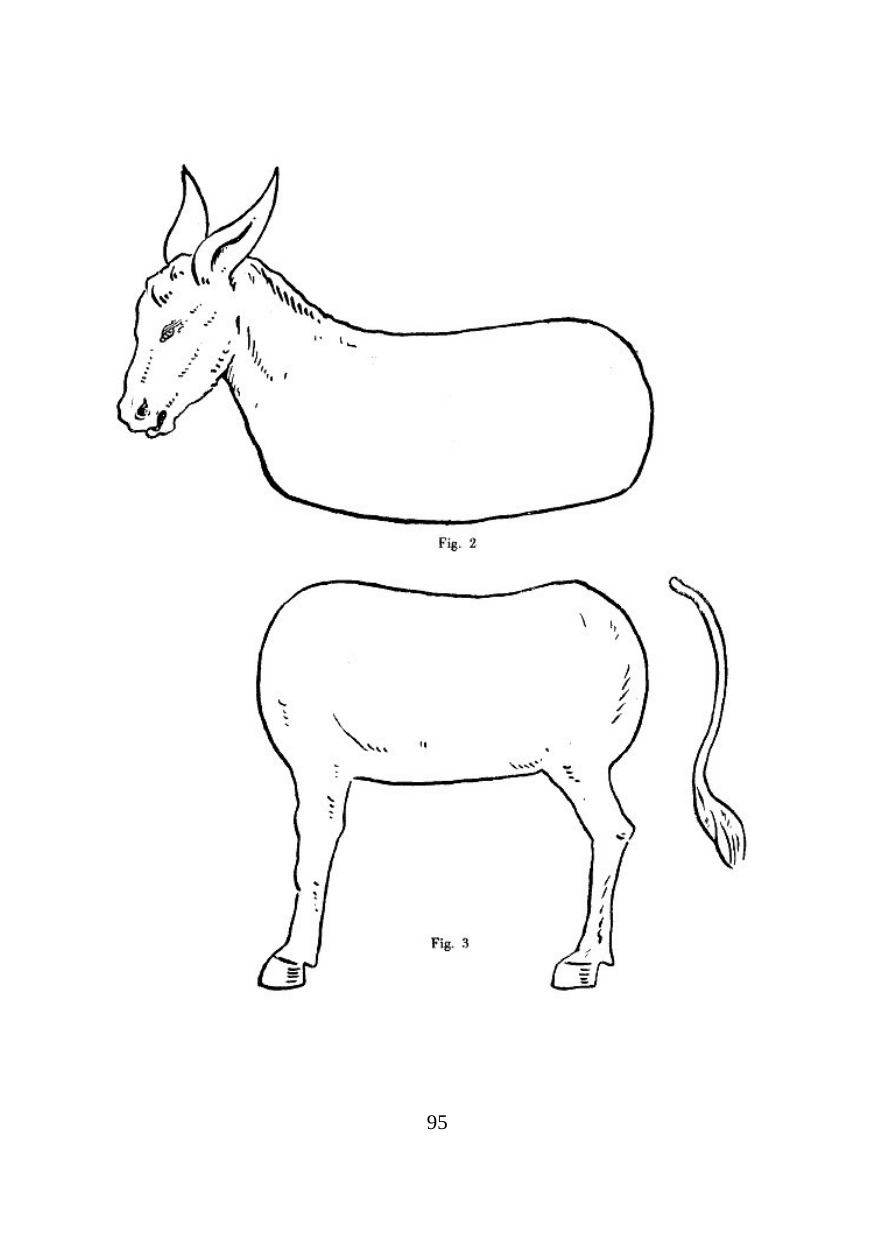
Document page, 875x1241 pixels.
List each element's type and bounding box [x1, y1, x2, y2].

picture [106, 141, 768, 1006]
